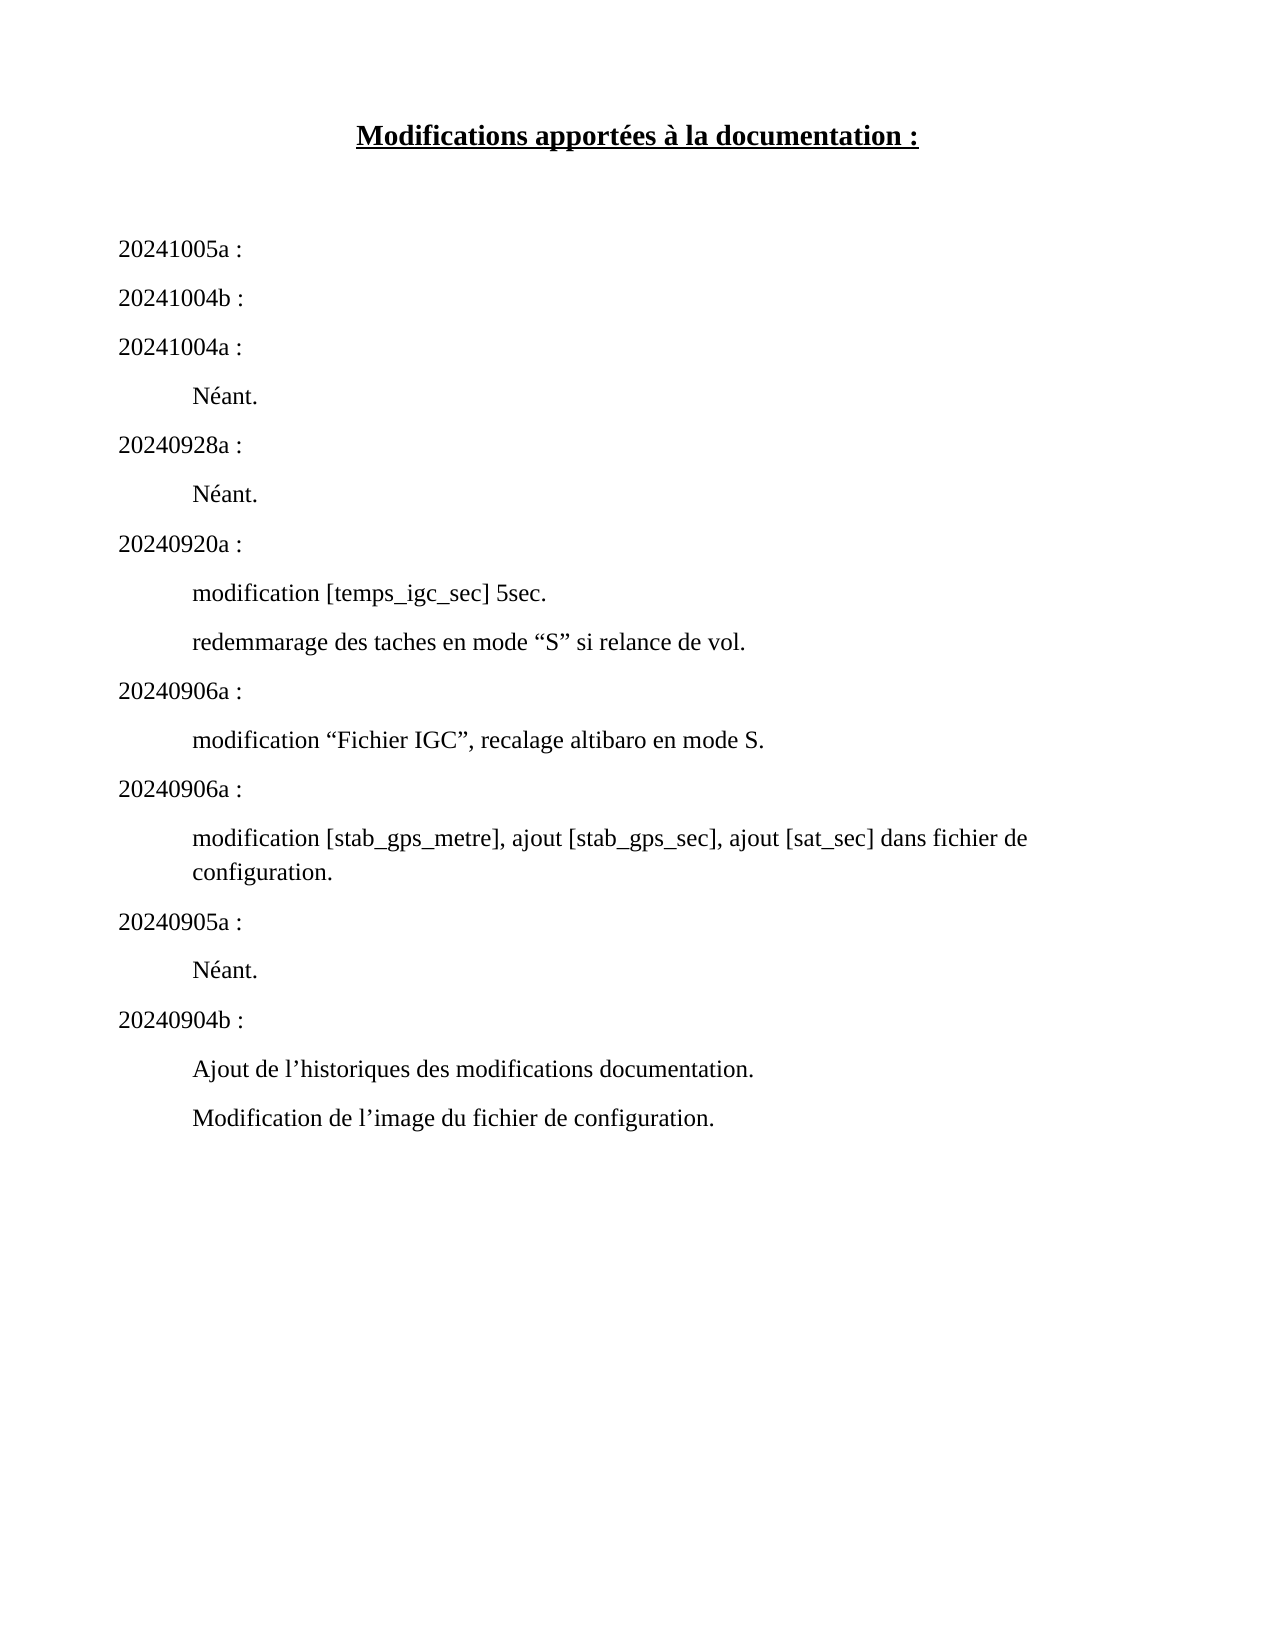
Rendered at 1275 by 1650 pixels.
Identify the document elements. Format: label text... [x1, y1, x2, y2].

text 20240905a : [118, 907, 1157, 935]
text 20241004a : [118, 332, 1157, 361]
text Néant. [118, 479, 1157, 508]
text 20240928a : [118, 431, 1157, 459]
text 20240904b : [118, 1005, 1157, 1033]
text 20240906a : [118, 774, 1157, 803]
text Modifications apportées à la documentation : [118, 118, 1157, 152]
text redemmarage des taches en mode “S” si relance de vol. [118, 627, 1157, 656]
text Néant. [118, 956, 1157, 984]
text modification “Fichier IGC”, recalage altibaro en mode S. [118, 725, 1157, 754]
text modification [stab_gps_metre], ajout [stab_gps_sec], ajout [sat_sec] dans fichier de configuration. [118, 823, 1157, 886]
text 20240906a : [118, 676, 1157, 704]
text 20241005a : [118, 234, 1157, 263]
text 20241004b : [118, 283, 1157, 312]
text Néant. [118, 381, 1157, 410]
text 20240920a : [118, 529, 1157, 557]
text Modification de l’image du fichier de configuration. [118, 1103, 1157, 1132]
text modification [temps_igc_sec] 5sec. [118, 578, 1157, 606]
text Ajout de l’historiques des modifications documentation. [118, 1054, 1157, 1082]
